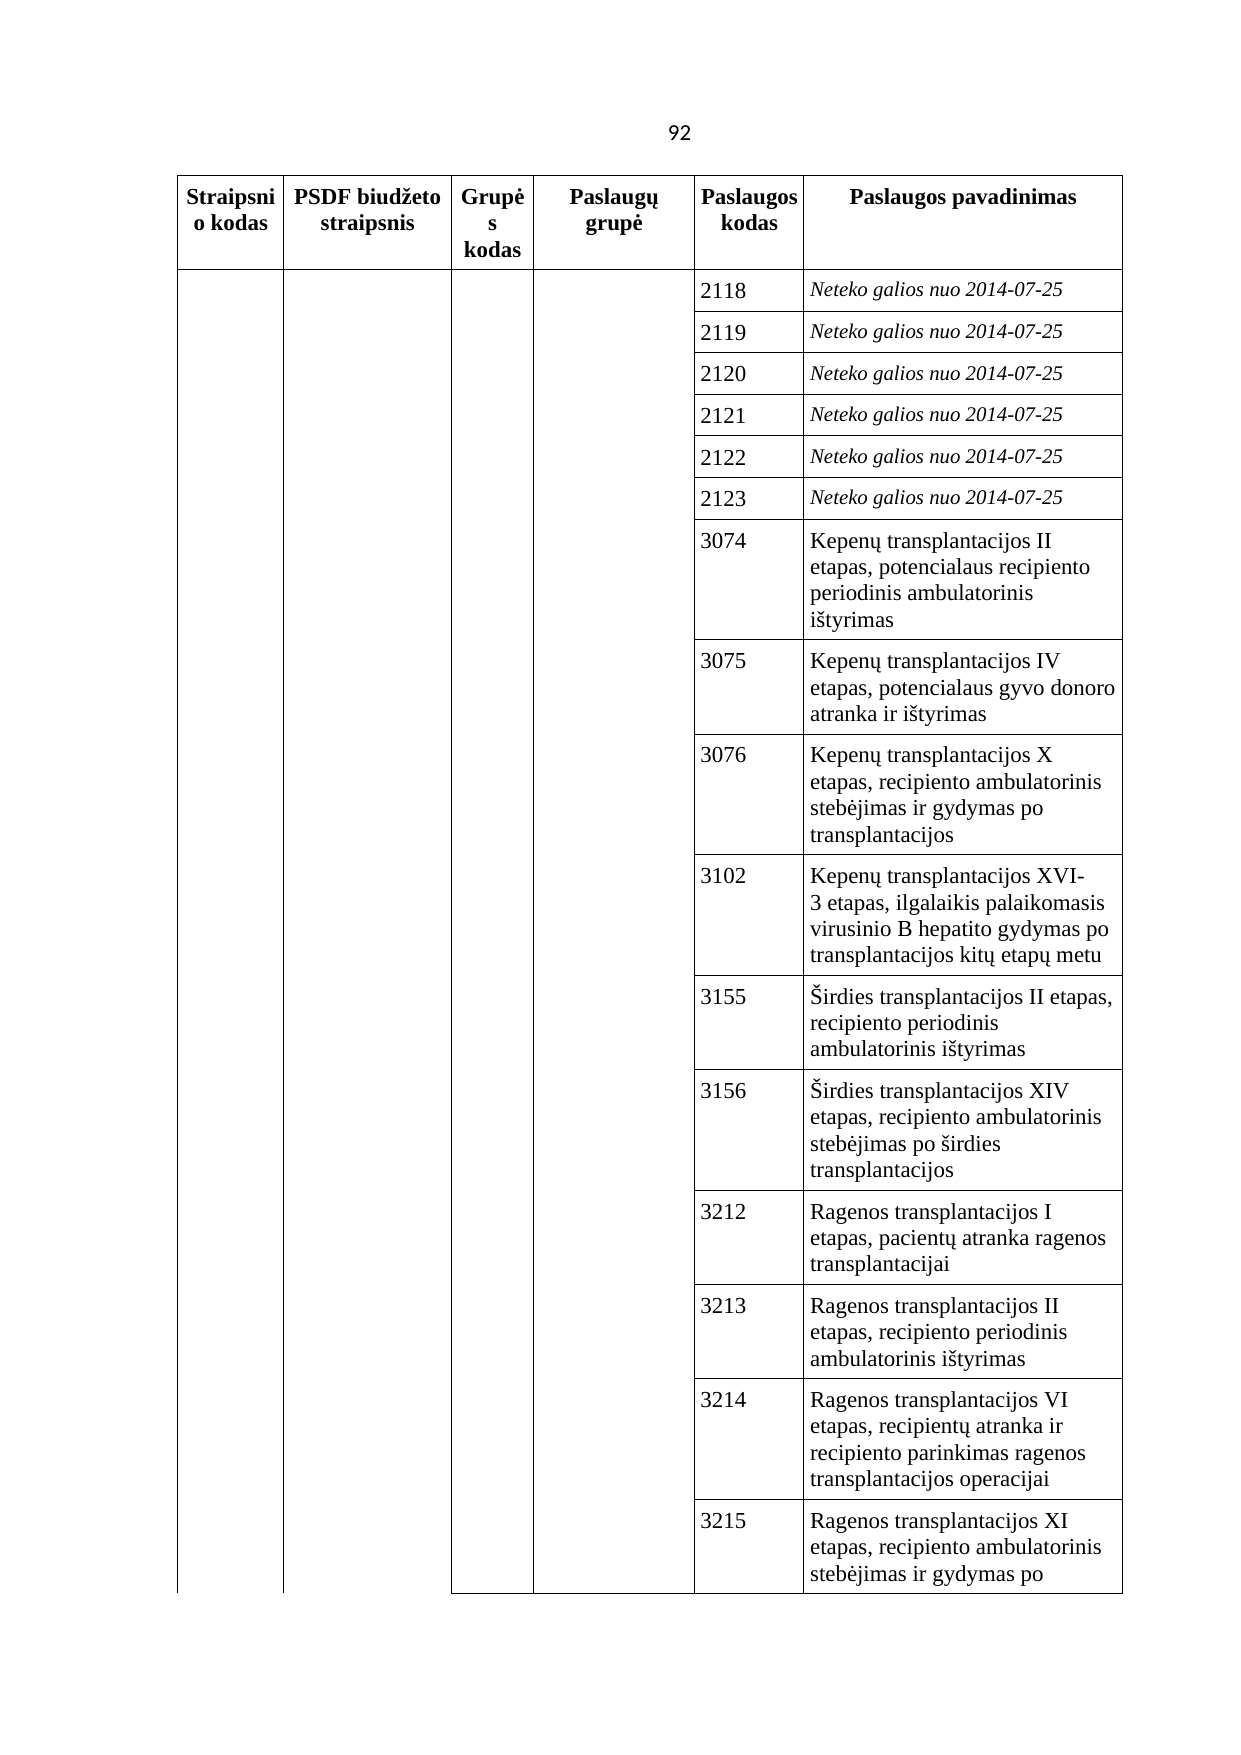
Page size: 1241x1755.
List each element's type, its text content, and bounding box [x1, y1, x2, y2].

table_cell 2120 [695, 353, 803, 394]
table_cell [284, 435, 451, 477]
table_cell 3212 [695, 1191, 803, 1284]
table_cell [284, 1499, 451, 1593]
table_cell Širdies transplantacijos XIV etapas, recipiento ambulatorinis stebėjimas po širdies transplantacijos [804, 1070, 1122, 1189]
table_cell [178, 435, 283, 477]
table_cell Ragenos transplantacijos VI etapas, recipientų atranka ir recipiento parinkimas ragenos transplantacijos operacijai [804, 1379, 1122, 1499]
table_cell [452, 639, 533, 733]
table_header Grupės kodas [452, 176, 533, 269]
table_cell [178, 394, 283, 435]
table_cell [284, 734, 451, 854]
table_cell Kepenų transplantacijos IV etapas, potencialaus gyvo donoro atranka ir ištyrimas [804, 640, 1122, 733]
table_cell [178, 270, 283, 311]
table_cell Neteko galios nuo 2014-07-25 [804, 478, 1122, 518]
table_cell [534, 352, 694, 394]
table_cell 3156 [695, 1070, 803, 1189]
table_cell [178, 311, 283, 352]
table_cell [284, 975, 451, 1069]
table_cell [178, 975, 283, 1069]
table_cell [452, 854, 533, 975]
table_cell [284, 270, 451, 311]
table_cell [284, 394, 451, 435]
table_cell [452, 435, 533, 477]
table_cell [452, 311, 533, 352]
table_cell [178, 1069, 283, 1189]
table_cell [452, 270, 533, 311]
table_cell [178, 1284, 283, 1378]
table_cell [452, 1069, 533, 1593]
table_cell 2119 [695, 312, 803, 352]
table_cell [178, 854, 283, 975]
table_cell Ragenos transplantacijos II etapas, recipiento periodinis ambulatorinis ištyrimas [804, 1285, 1122, 1378]
table_cell 3075 [695, 640, 803, 733]
table_cell [534, 394, 694, 435]
table_cell [452, 352, 533, 394]
table_cell [284, 477, 451, 518]
table_cell [178, 519, 283, 639]
table_cell [284, 311, 451, 352]
table_cell [452, 734, 533, 854]
table_cell [284, 1069, 451, 1189]
table_cell [178, 1190, 283, 1284]
table_cell 3215 [695, 1500, 803, 1593]
table_cell Kepenų transplantacijos XVI-3 etapas, ilgalaikis palaikomasis virusinio B hepatito gydymas po transplantacijos kitų etapų metu [804, 855, 1122, 975]
table_cell [178, 1378, 283, 1499]
table_cell [534, 975, 694, 1069]
table_cell [534, 435, 694, 477]
table_header PSDF biudžeto straipsnis [284, 176, 451, 269]
table_header Paslaugų grupė [534, 176, 694, 269]
table_cell 3214 [695, 1379, 803, 1499]
table_cell [534, 639, 694, 733]
table_cell Neteko galios nuo 2014-07-25 [804, 312, 1122, 352]
table_header Paslaugos kodas [695, 176, 803, 269]
table_cell [534, 854, 694, 975]
table_cell [534, 270, 694, 311]
table_cell 2123 [695, 478, 803, 518]
table_cell [284, 1284, 451, 1378]
table_cell 2118 [695, 270, 803, 311]
table_cell [534, 519, 694, 639]
table_cell Neteko galios nuo 2014-07-25 [804, 353, 1122, 394]
table_cell [284, 519, 451, 639]
table_cell [534, 1069, 694, 1593]
table_cell [452, 975, 533, 1069]
table_cell [452, 394, 533, 435]
table_cell 3213 [695, 1285, 803, 1378]
table_cell Neteko galios nuo 2014-07-25 [804, 436, 1122, 477]
table_cell 3102 [695, 855, 803, 975]
table_cell [284, 639, 451, 733]
table_cell [178, 734, 283, 854]
table_cell 3074 [695, 520, 803, 639]
table_cell [284, 1378, 451, 1499]
table_cell 3155 [695, 976, 803, 1069]
table_cell [178, 477, 283, 518]
table_cell [178, 352, 283, 394]
table_cell [284, 854, 451, 975]
table_cell [452, 477, 533, 518]
table_header Paslaugos pavadinimas [804, 176, 1122, 269]
table_cell [534, 734, 694, 854]
table_cell Ragenos transplantacijos XI etapas, recipiento ambulatorinis stebėjimas ir gydymas po [804, 1500, 1122, 1593]
table_cell [534, 311, 694, 352]
table_cell [178, 1499, 283, 1593]
table_cell [178, 639, 283, 733]
table_cell [284, 1190, 451, 1284]
table_cell [284, 352, 451, 394]
table_cell 3076 [695, 735, 803, 854]
table_cell [452, 519, 533, 639]
table_cell Kepenų transplantacijos X etapas, recipiento ambulatorinis stebėjimas ir gydymas po transplantacijos [804, 735, 1122, 854]
table_cell Kepenų transplantacijos II etapas, potencialaus recipiento periodinis ambulatorinis ištyrimas [804, 520, 1122, 639]
table_cell Neteko galios nuo 2014-07-25 [804, 395, 1122, 435]
table_cell Ragenos transplantacijos I etapas, pacientų atranka ragenos transplantacijai [804, 1191, 1122, 1284]
table_cell 2122 [695, 436, 803, 477]
table_cell 2121 [695, 395, 803, 435]
table_header Straipsnio kodas [178, 176, 283, 269]
table_cell [534, 477, 694, 518]
table_cell Širdies transplantacijos II etapas, recipiento periodinis ambulatorinis ištyrimas [804, 976, 1122, 1069]
table_cell Neteko galios nuo 2014-07-25 [804, 270, 1122, 311]
